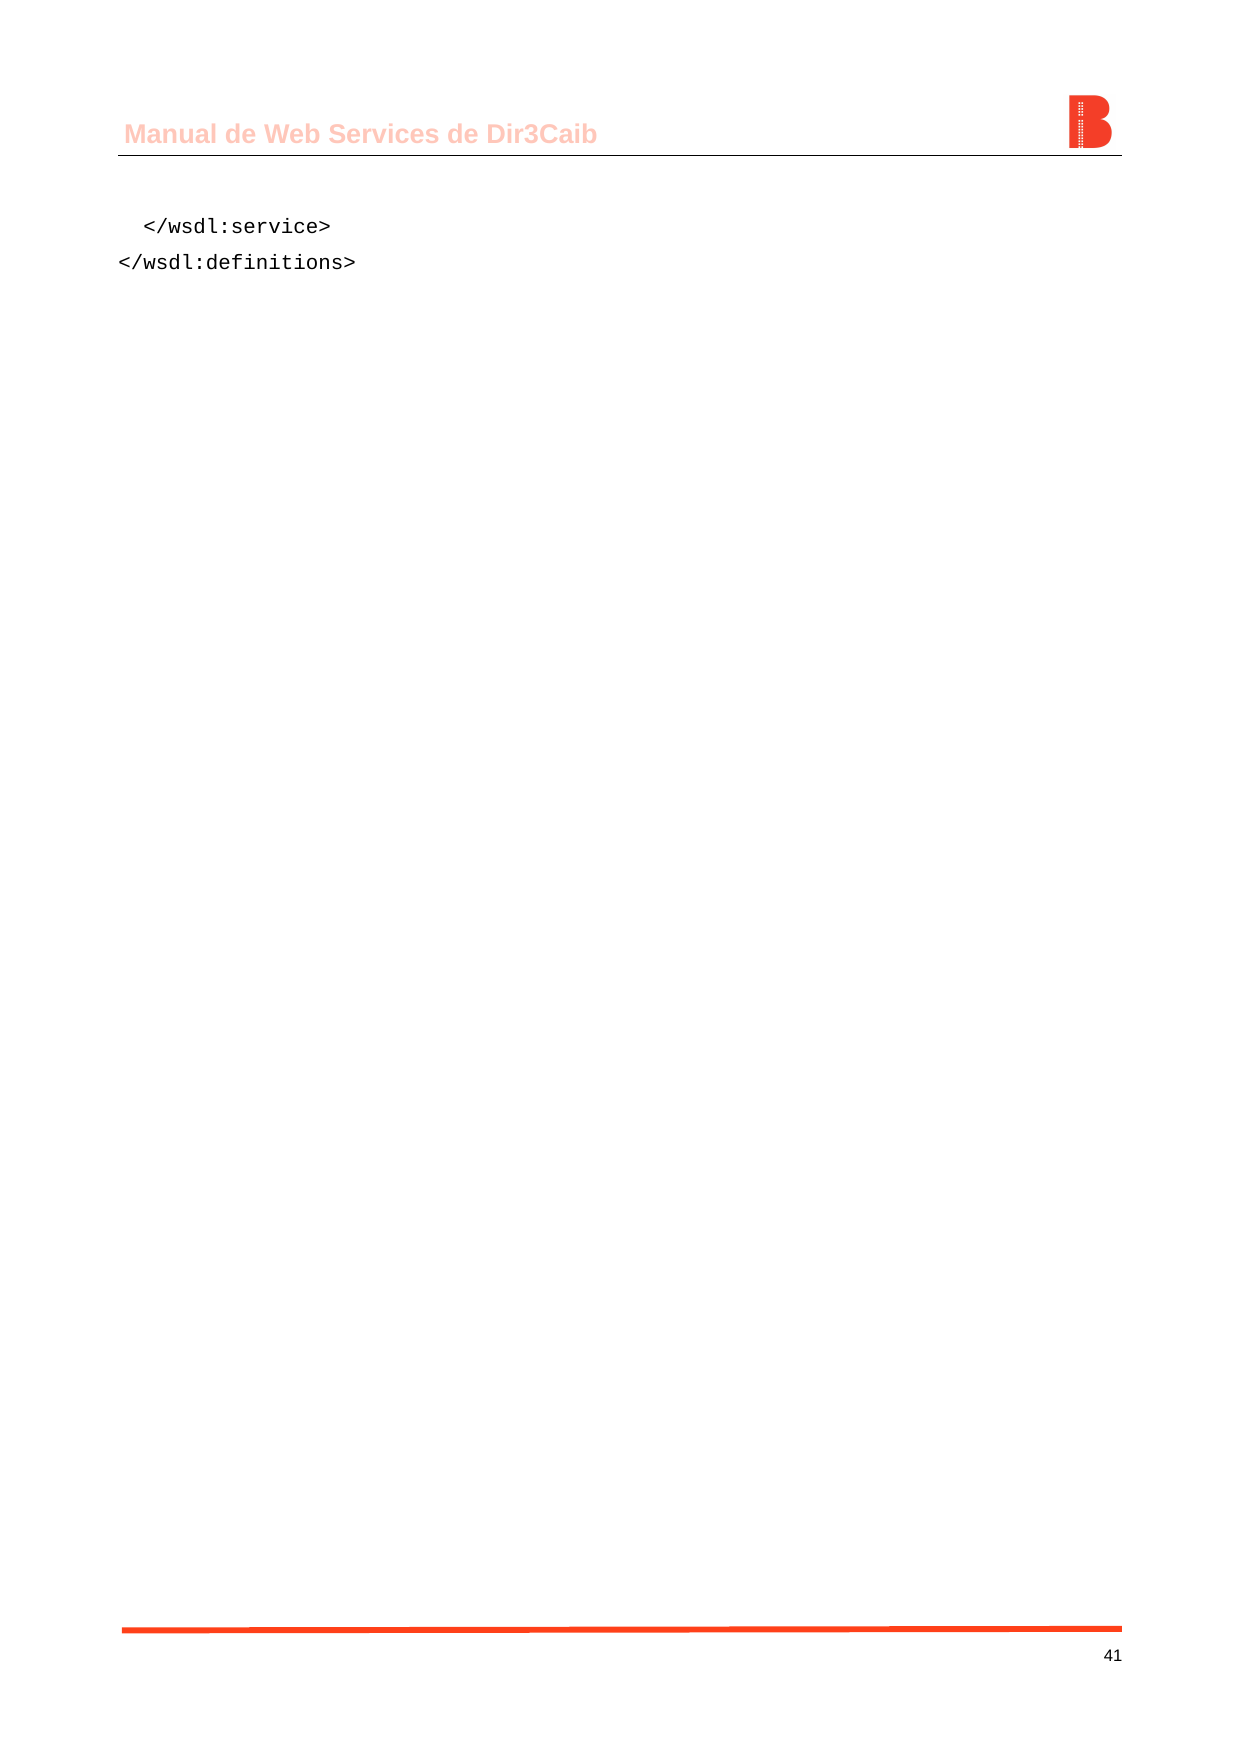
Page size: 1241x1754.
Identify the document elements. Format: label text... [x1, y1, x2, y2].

text </wsdl:definitions> [118, 252, 1122, 276]
text </wsdl:service> [118, 216, 1122, 239]
picture [1063, 94, 1117, 150]
